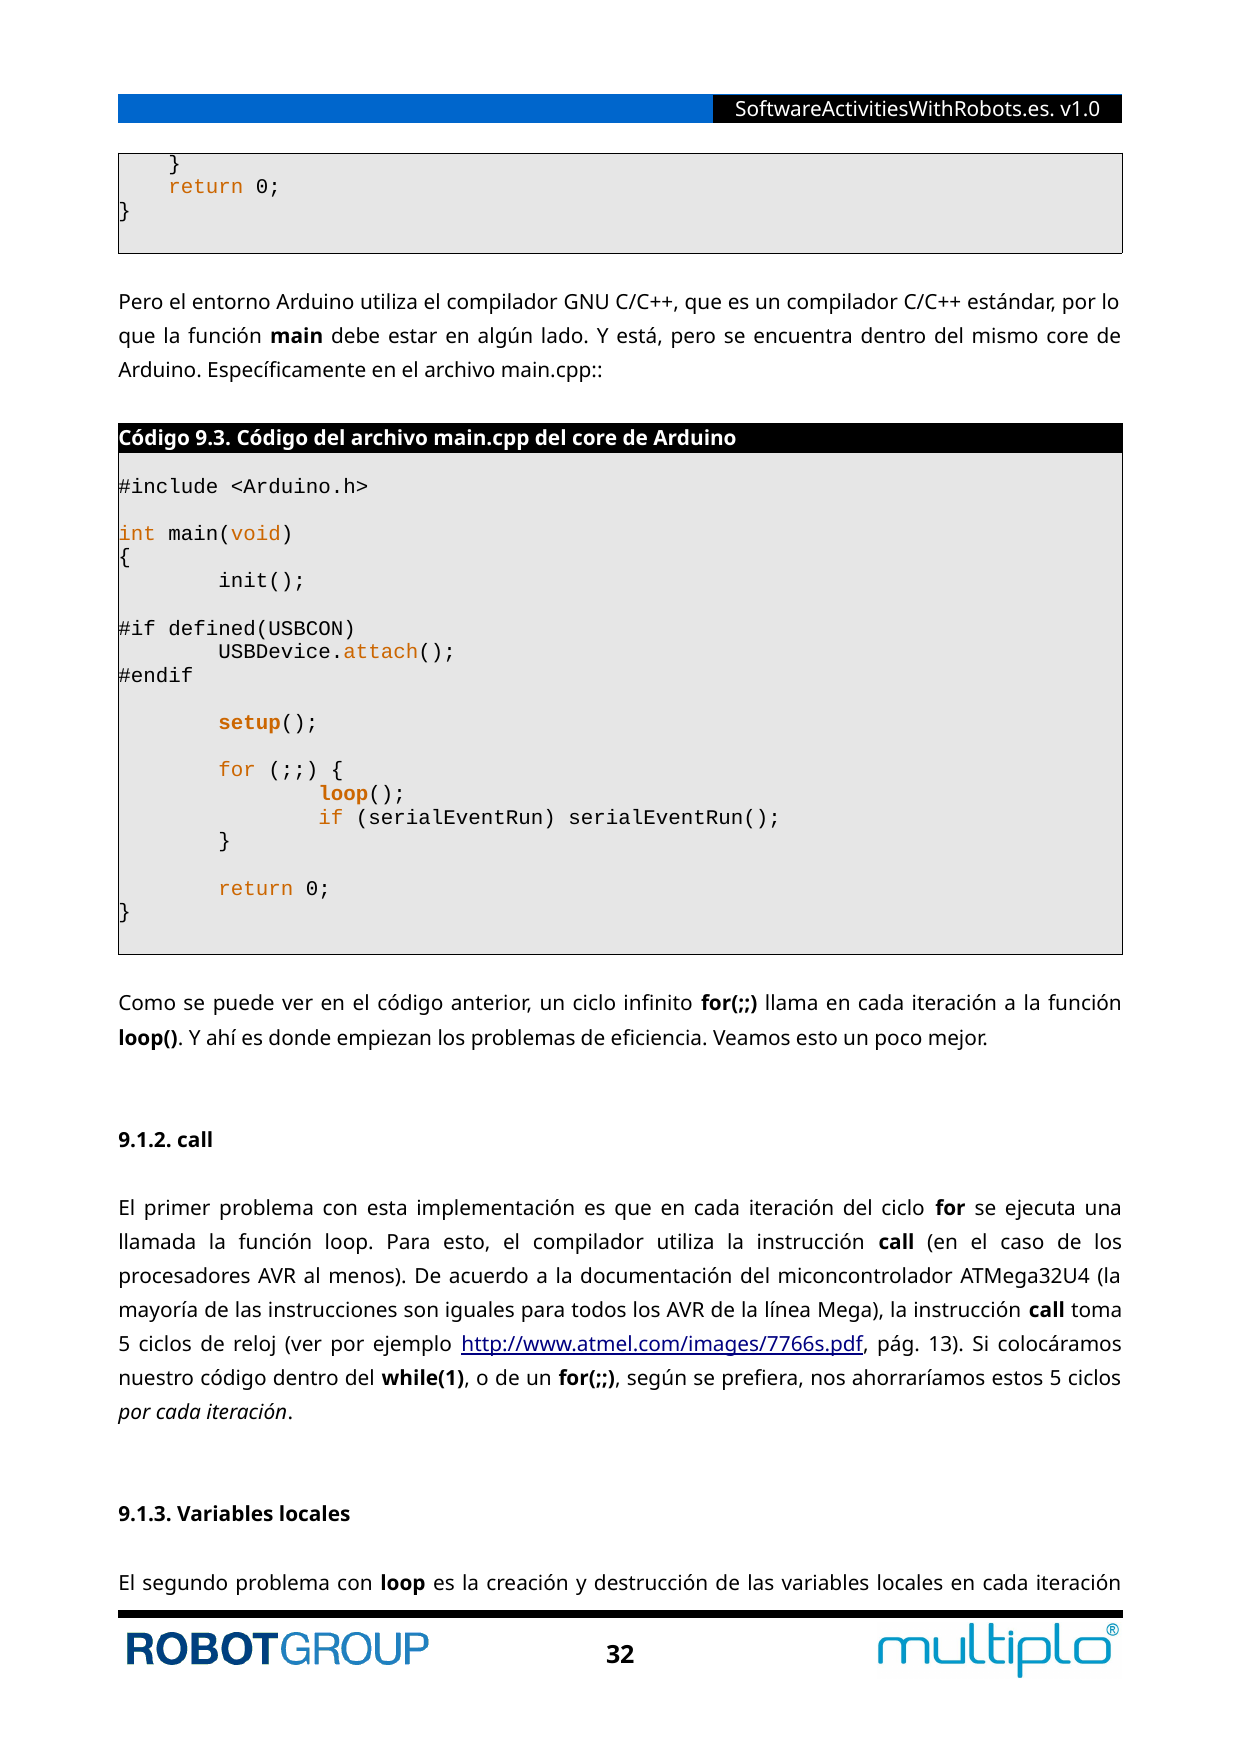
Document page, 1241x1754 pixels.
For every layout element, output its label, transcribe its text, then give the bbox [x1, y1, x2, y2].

picture [118, 1622, 434, 1673]
text 9.1.3. Variables locales [118, 1499, 1122, 1528]
table_cell #include <Arduino.h> int main(void) { init(); #if defined(USBCON) USBDevice.attach(); #endif setup(); for (;;) { loop(); if (serialEventRun) serialEventRun(); } return 0; } [119, 453, 1122, 954]
text Pero el entorno Arduino utiliza el compilador GNU C/C++, que es un compilador C/C++ estándar, por lo que la función main debe estar en algún lado. Y está, pero se encuentra dentro del mismo core de Arduino. Específicamente en el archivo main.cpp:: [118, 287, 1122, 384]
text El segundo problema con loop es la creación y destrucción de las variables locales en cada iteración [118, 1568, 1122, 1596]
table_cell } return 0; } [119, 154, 1122, 253]
picture [877, 1622, 1123, 1679]
text Como se puede ver en el código anterior, un ciclo infinito for(;;) llama en cada iteración a la función loop(). Y ahí es donde empiezan los problemas de eficiencia. Veamos esto un poco mejor. [118, 988, 1122, 1051]
text El primer problema con esta implementación es que en cada iteración del ciclo for se ejecuta una llamada la función loop. Para esto, el compilador utiliza la instrucción call (en el caso de los procesadores AVR al menos). De acuerdo a la documentación del miconcontrolador ATMega32U4 (la mayoría de las instrucciones son iguales para todos los AVR de la línea Mega), la instrucción call toma 5 ciclos de reloj (ver por ejemplo http://www.atmel.com/images/7766s.pdf, pág. 13). Si colocáramos nuestro código dentro del while(1), o de un for(;;), según se prefiera, nos ahorraríamos estos 5 ciclos por cada iteración. [118, 1193, 1122, 1426]
text 9.1.2. call [118, 1125, 1122, 1153]
